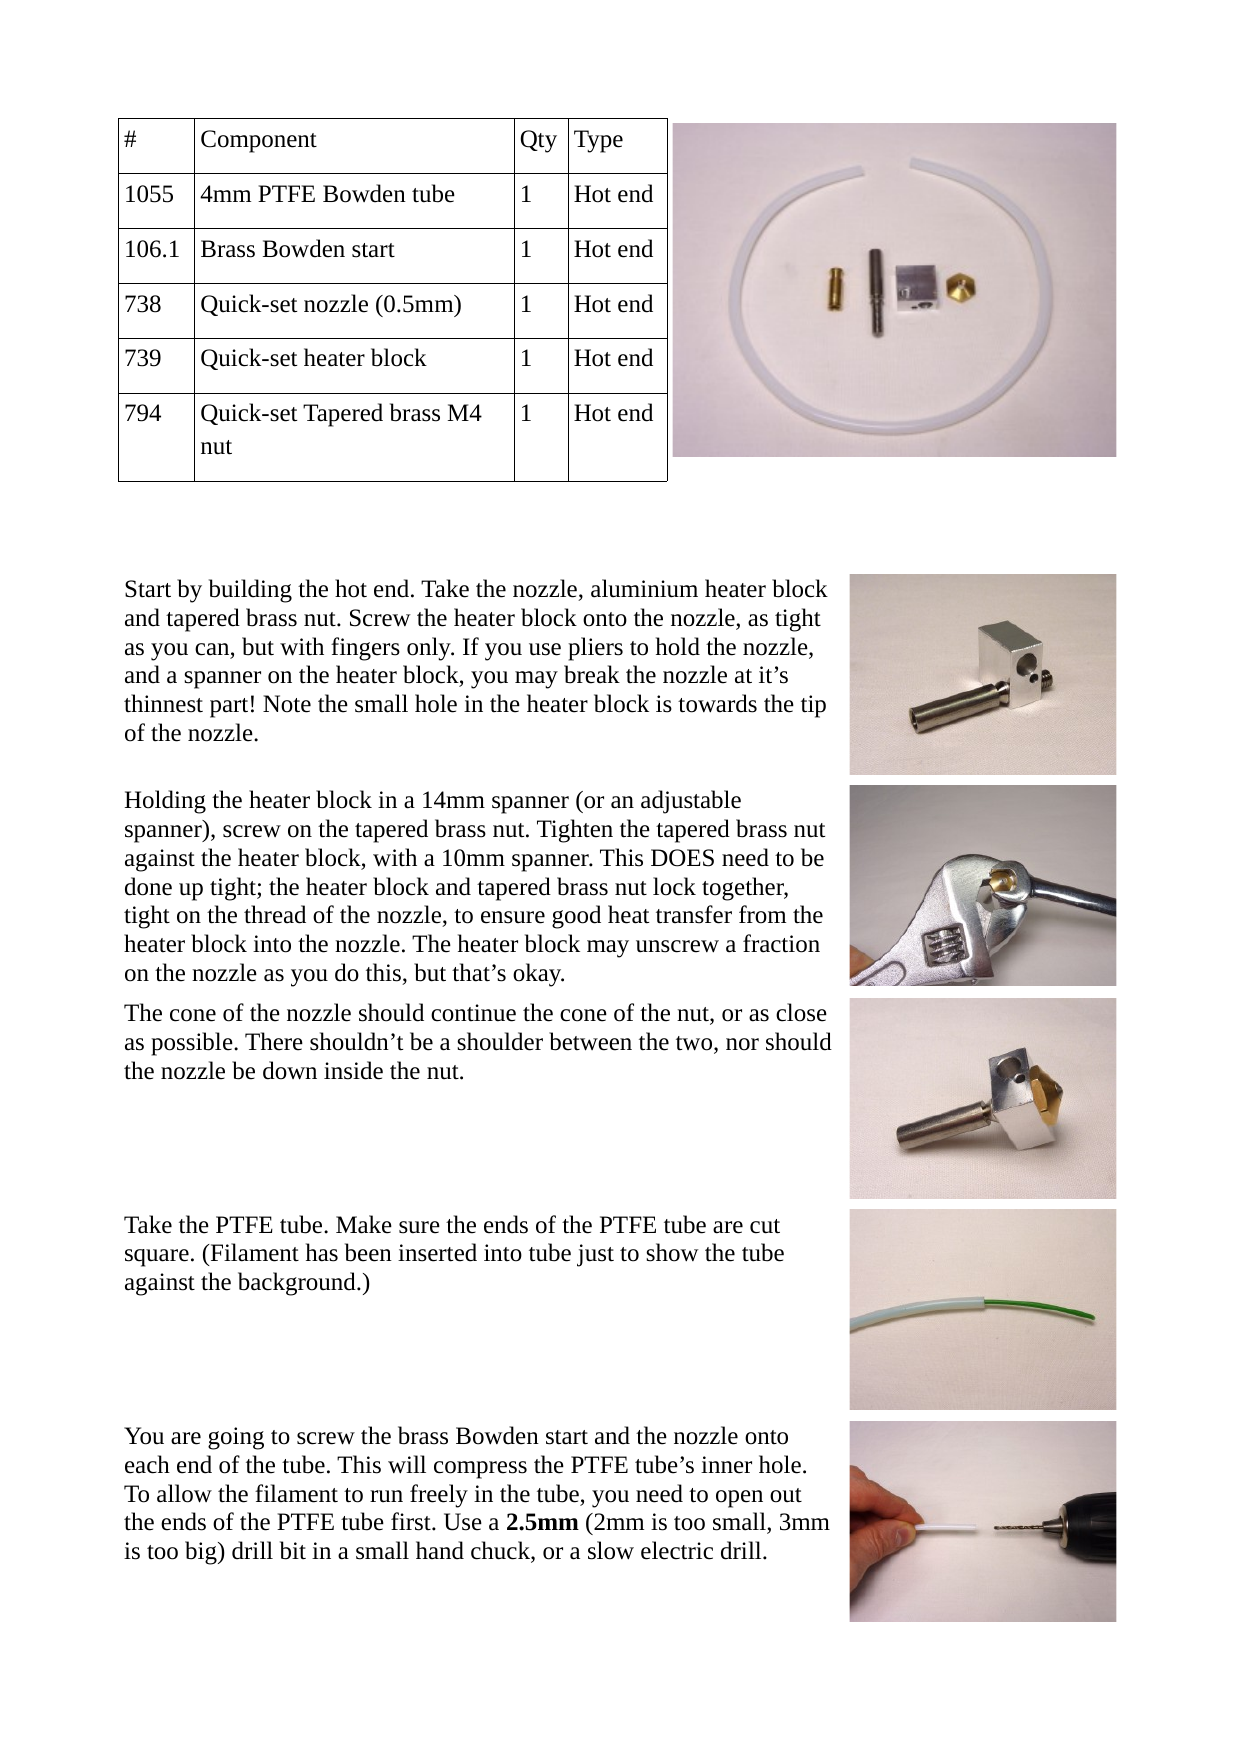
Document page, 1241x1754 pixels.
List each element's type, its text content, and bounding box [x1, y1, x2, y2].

table_cell 738 [119, 284, 194, 338]
picture [849, 574, 1117, 775]
picture [849, 1421, 1117, 1622]
table_cell 1 [515, 284, 568, 338]
table_header [667, 118, 1122, 521]
picture [849, 1209, 1117, 1410]
table_cell [514, 482, 568, 521]
table_cell You are going to screw the brass Bowden start and the nozzle onto each end of the tube. This will compress the PTFE tube’s inner hole. To allow the filament to run freely in the tube, you need to open out the ends of the PTFE tube first. Use a 2.5mm (2mm is too small, 3mm is too big) drill bit in a small hand chuck, or a slow electric drill. [118, 1416, 844, 1627]
table_cell Hot end [569, 339, 667, 393]
table_cell [118, 482, 194, 521]
table_cell Brass Bowden start [195, 229, 514, 283]
table_cell 106.1 [119, 229, 194, 283]
table_cell Take the PTFE tube. Make sure the ends of the PTFE tube are cut square. (Filament has been inserted into tube just to show the tube against the background.) [118, 1204, 844, 1416]
table_cell 1 [515, 394, 568, 481]
table_cell Holding the heater block in a 14mm spanner (or an adjustable spanner), screw on the tapered brass nut. Tighten the tapered brass nut against the heater block, with a 10mm spanner. This DOES need to be done up tight; the heater block and tapered brass nut lock together, tight on the thread of the nozzle, to ensure good heat transfer from the heater block into the nozzle. The heater block may unscrew a fraction on the nozzle as you do this, but that’s okay. [118, 780, 844, 993]
table_cell 1 [515, 229, 568, 283]
table_header [844, 569, 1122, 780]
table_cell 1 [515, 174, 568, 228]
picture [849, 998, 1117, 1199]
table_cell Hot end [569, 174, 667, 228]
table_cell [568, 482, 667, 521]
picture [672, 123, 1117, 457]
table_cell [844, 1204, 1122, 1416]
picture [849, 785, 1117, 986]
table_cell Quick-set Tapered brass M4 nut [195, 394, 514, 481]
table_cell Hot end [569, 284, 667, 338]
table_cell 794 [119, 394, 194, 481]
table_cell The cone of the nozzle should continue the cone of the nut, or as close as possible. There shouldn’t be a shoulder between the two, nor should the nozzle be down inside the nut. [118, 993, 844, 1204]
table_cell 4mm PTFE Bowden tube [195, 174, 514, 228]
table_cell Hot end [569, 394, 667, 481]
table_cell [844, 1416, 1122, 1627]
table_header Type [569, 119, 667, 173]
table_header # [119, 119, 194, 173]
table_cell Quick-set nozzle (0.5mm) [195, 284, 514, 338]
table_cell 739 [119, 339, 194, 393]
table_header Start by building the hot end. Take the nozzle, aluminium heater block and tapered brass nut. Screw the heater block onto the nozzle, as tight as you can, but with fingers only. If you use pliers to hold the nozzle, and a spanner on the heater block, you may break the nozzle at it’s thinnest part! Note the small hole in the heater block is towards the tip of the nozzle. [118, 569, 844, 780]
table_cell Quick-set heater block [195, 339, 514, 393]
table_header Component [195, 119, 514, 173]
table_cell Hot end [569, 229, 667, 283]
table_cell [194, 482, 514, 521]
table_cell 1 [515, 339, 568, 393]
table_cell 1055 [119, 174, 194, 228]
table_header Qty [515, 119, 568, 173]
table_cell [844, 780, 1122, 993]
table_cell [844, 993, 1122, 1204]
